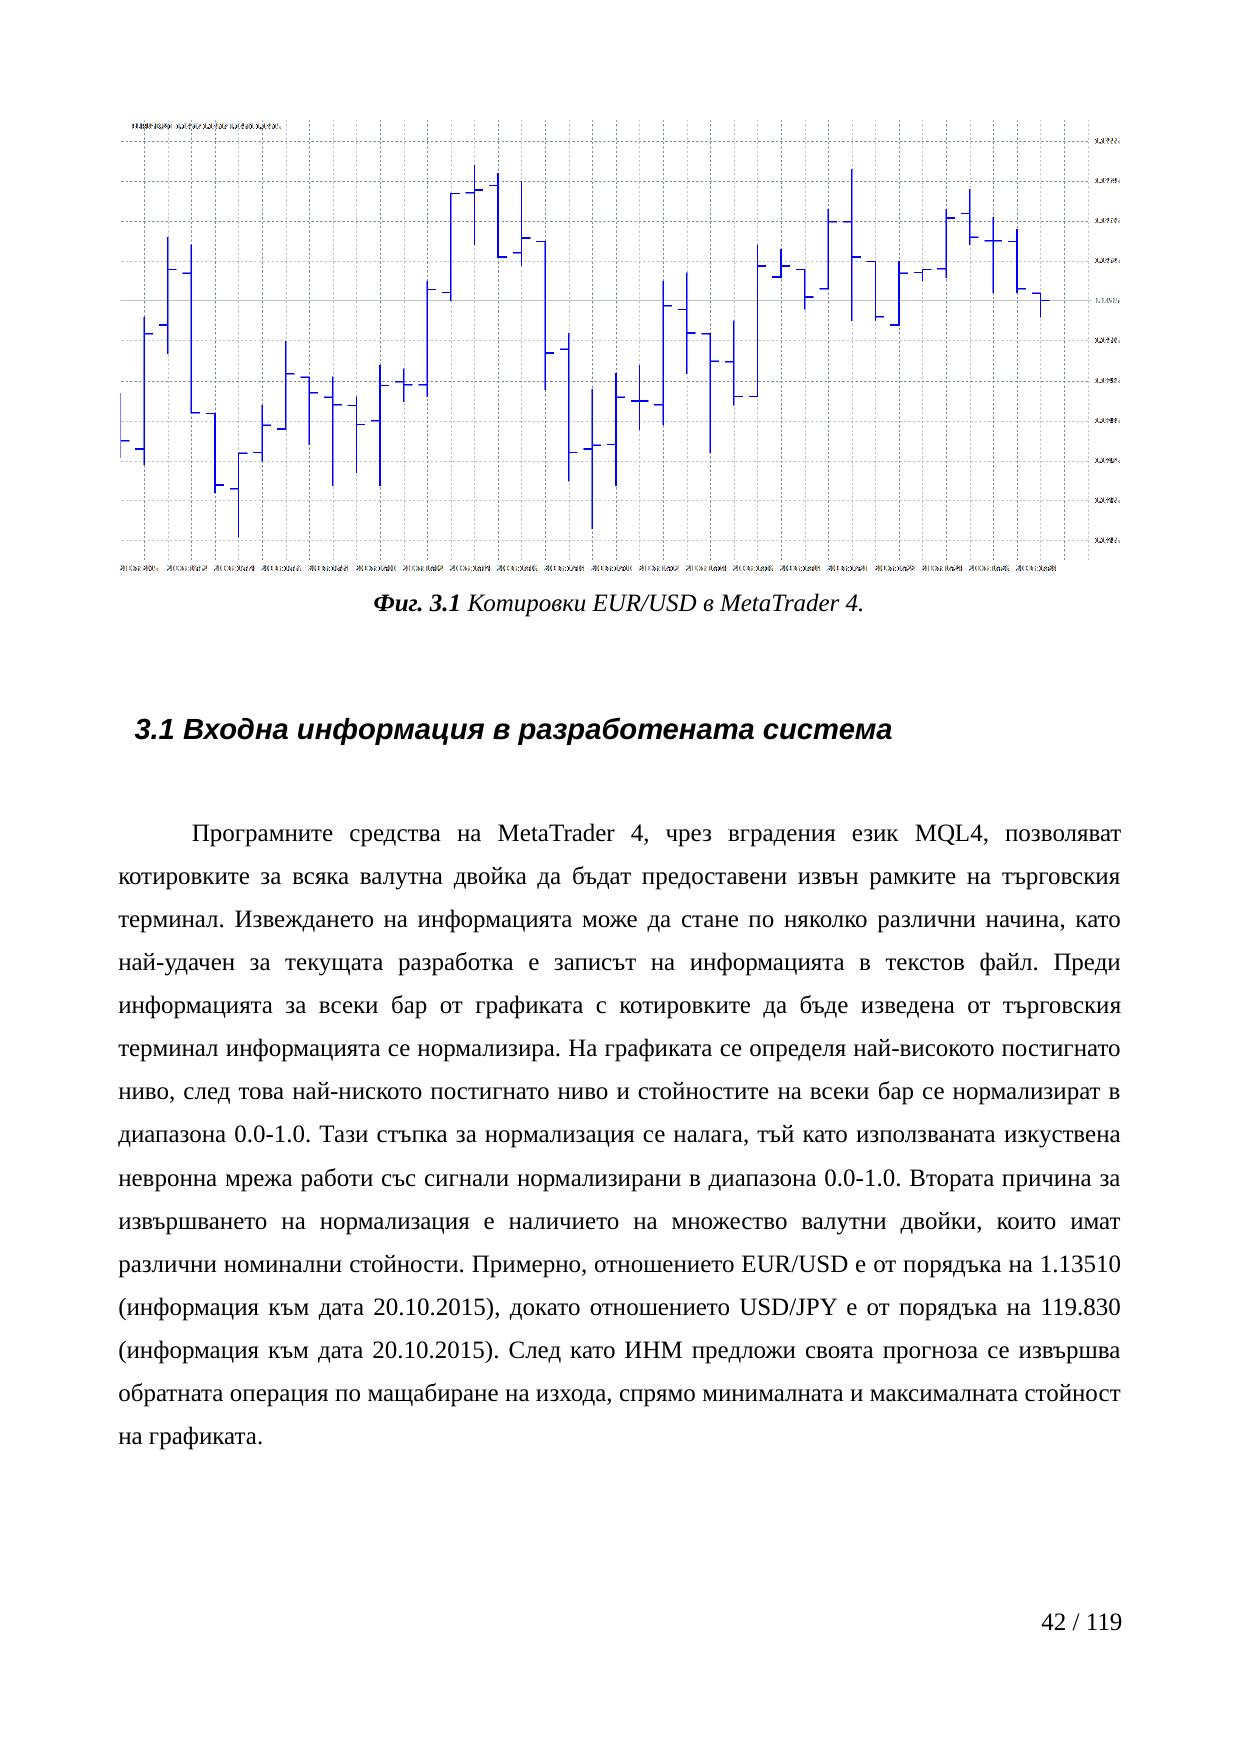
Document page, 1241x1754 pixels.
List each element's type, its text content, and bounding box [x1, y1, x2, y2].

text Програмните средства на MetaTrader 4, чрез вградения език MQL4, позволяват котировките за всяка валутна двойка да бъдат предоставени извън рамките на търговския терминал. Извеждането на информацията може да стане по няколко различни начина, като най-удачен за текущата разработка е записът на информацията в текстов файл. Преди информацията за всеки бар от графиката с котировките да бъде изведена от търговския терминал информацията се нормализира. На графиката се определя най-високото постигнато ниво, след това най-ниското постигнато ниво и стойностите на всеки бар се нормализират в диапазона 0.0-1.0. Тази стъпка за нормализация се налага, тъй като използваната изкуствена невронна мрежа работи със сигнали нормализирани в диапазона 0.0-1.0. Втората причина за извършването на нормализация е наличието на множество валутни двойки, които имат различни номинални стойности. Примерно, отношението EUR/USD е от порядъка на 1.13510 (информация към дата 20.10.2015), докато отношението USD/JPY е от порядъка на 119.830 (информация към дата 20.10.2015). След като ИНМ предложи своята прогноза се извършва обратната операция по мащабиране на изхода, спрямо минималната и максималната стойност на графиката. [118, 818, 1122, 1450]
subtitle 3.1 Входна информация в разработената система [118, 712, 1122, 745]
picture [118, 118, 1122, 574]
text Фиг. 3.1 Котировки EUR/USD в MetaTrader 4. [118, 574, 1122, 617]
